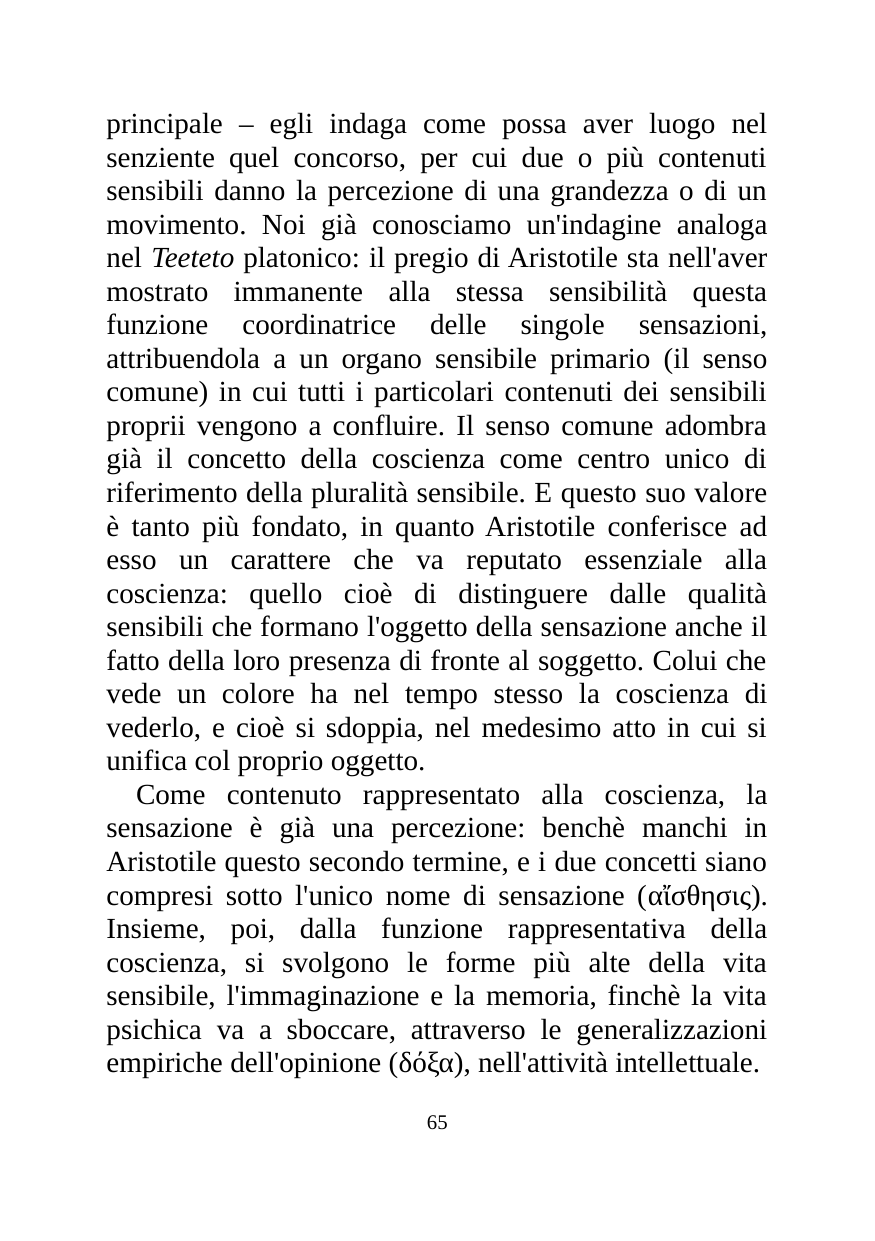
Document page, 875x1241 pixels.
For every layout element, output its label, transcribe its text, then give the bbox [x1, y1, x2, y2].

text Come contenuto rappresentato alla coscienza, la sensazione è già una percezione: benchè manchi in Aristotile questo secondo termine, e i due concetti siano compresi sotto l'unico nome di sensazione (αἴσθησις). Insieme, poi, dalla funzione rappresentativa della coscienza, si svolgono le forme più alte della vita sensibile, l'immaginazione e la memoria, finchè la vita psichica va a sboccare, attraverso le generalizzazioni empiriche dell'opinione (δόξα), nell'attività intellettuale. [106, 777, 768, 1079]
text principale – egli indaga come possa aver luogo nel senziente quel concorso, per cui due o più contenuti sensibili danno la percezione di una grandezza o di un movimento. Noi già conosciamo un'indagine analoga nel Teeteto platonico: il pregio di Aristotile sta nell'aver mostrato immanente alla stessa sensibilità questa funzione coordinatrice delle singole sensazioni, attribuendola a un organo sensibile primario (il senso comune) in cui tutti i particolari contenuti dei sensibili proprii vengono a confluire. Il senso comune adombra già il concetto della coscienza come centro unico di riferimento della pluralità sensibile. E questo suo valore è tanto più fondato, in quanto Aristotile conferisce ad esso un carattere che va reputato essenziale alla coscienza: quello cioè di distinguere dalle qualità sensibili che formano l'oggetto della sensazione anche il fatto della loro presenza di fronte al soggetto. Colui che vede un colore ha nel tempo stesso la coscienza di vederlo, e cioè si sdoppia, nel medesimo atto in cui si unifica col proprio oggetto. [106, 106, 768, 777]
